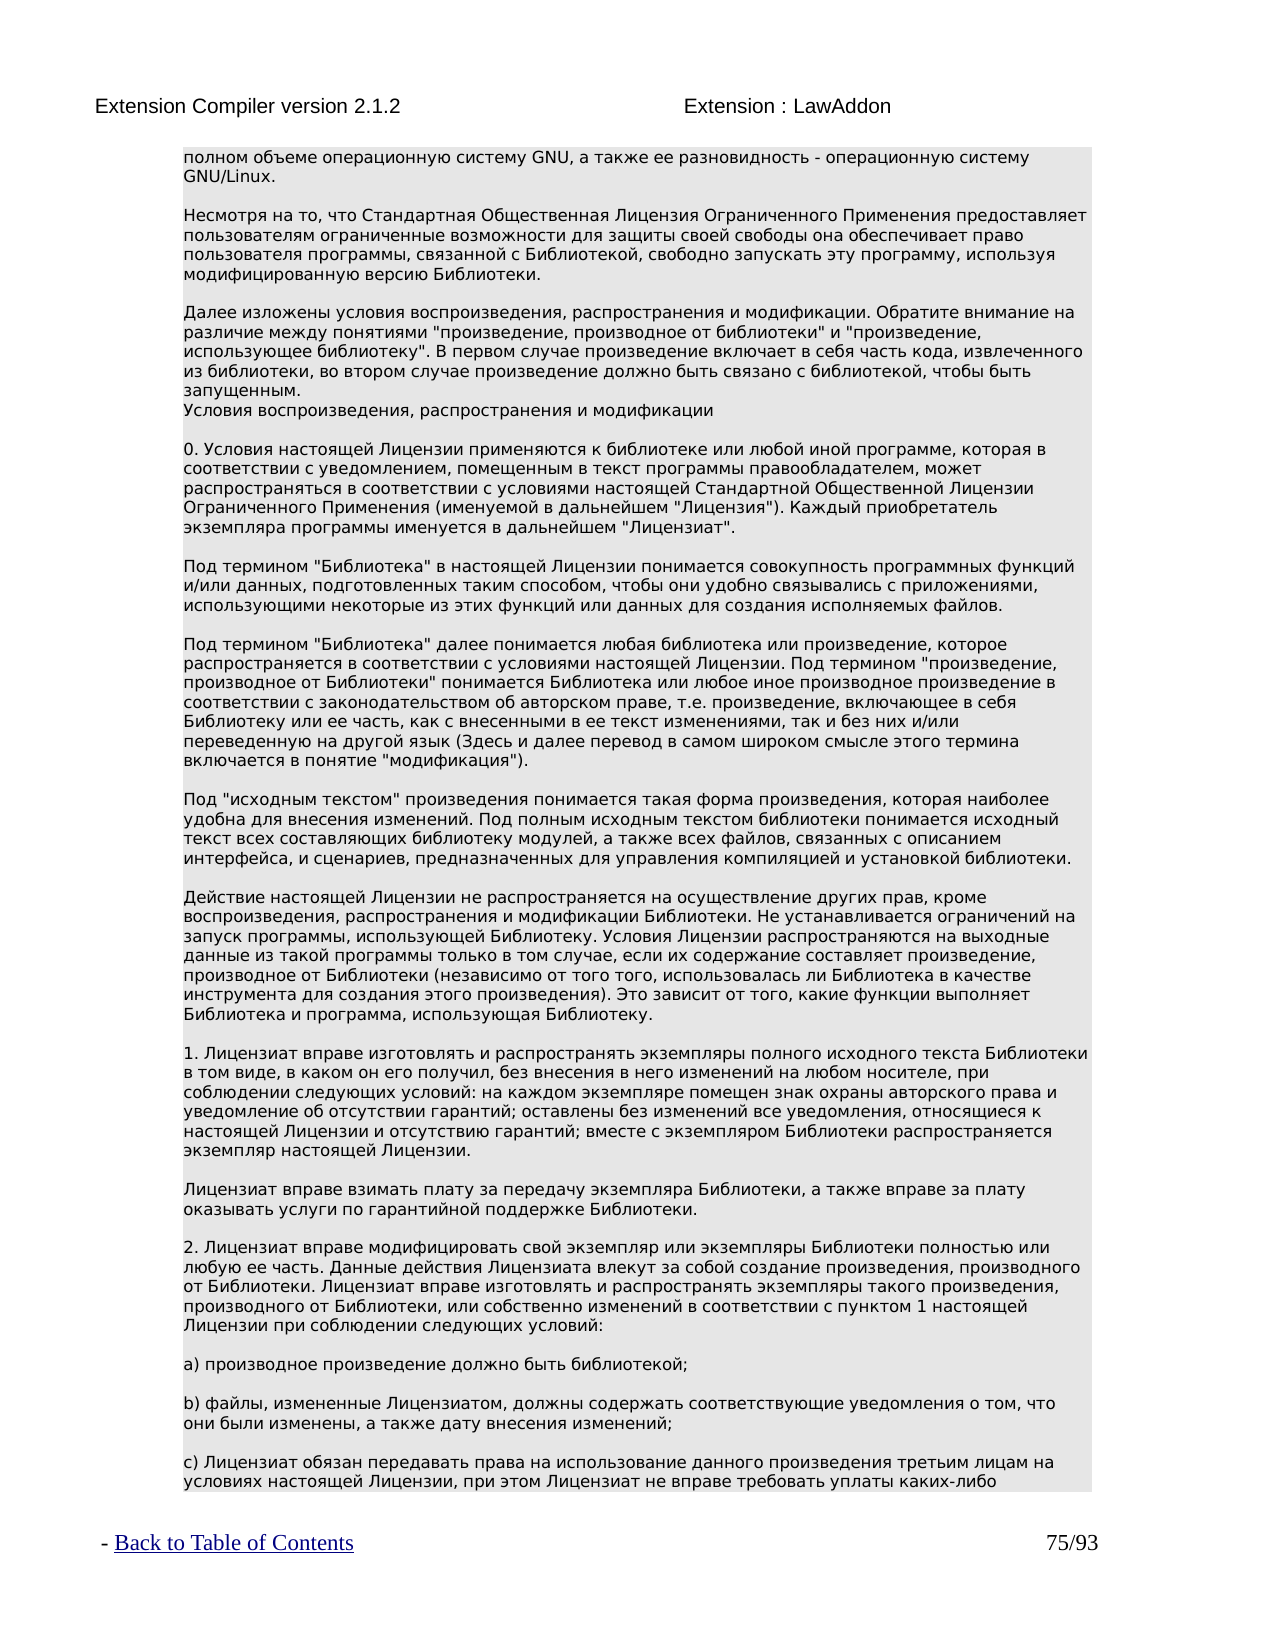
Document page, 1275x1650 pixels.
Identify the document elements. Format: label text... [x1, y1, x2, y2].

text полном объеме операционную систему GNU, а также ее разновидность - операционную систему GNU/Linux. [183, 147, 1092, 186]
text Лицензиат вправе взимать плату за передачу экземпляра Библиотеки, а также вправе за плату оказывать услуги по гарантийной поддержке Библиотеки. [183, 1180, 1092, 1219]
text b) файлы, измененные Лицензиатом, должны содержать соответствующие уведомления о том, что они были изменены, а также дату внесения изменений; [183, 1394, 1092, 1433]
text 2. Лицензиат вправе модифицировать свой экземпляр или экземпляры Библиотеки полностью или любую ее часть. Данные действия Лицензиата влекут за собой создание произведения, производного от Библиотеки. Лицензиат вправе изготовлять и распространять экземпляры такого произведения, производного от Библиотеки, или собственно изменений в соответствии с пунктом 1 настоящей Лицензии при соблюдении следующих условий: [183, 1238, 1092, 1336]
text Под термином "Библиотека" далее понимается любая библиотека или произведение, которое распространяется в соответствии с условиями настоящей Лицензии. Под термином "произведение, производное от Библиотеки" понимается Библиотека или любое иное производное произведение в соответствии с законодательством об авторском праве, т.е. произведение, включающее в себя Библиотеку или ее часть, как с внесенными в ее текст изменениями, так и без них и/или переведенную на другой язык (Здесь и далее перевод в самом широком смысле этого термина включается в понятие "модификация"). [183, 634, 1092, 771]
text 0. Условия настоящей Лицензии применяются к библиотеке или любой иной программе, которая в соответствии с уведомлением, помещенным в текст программы правообладателем, может распространяться в соответствии с условиями настоящей Стандартной Общественной Лицензии Ограниченного Применения (именуемой в дальнейшем "Лицензия"). Каждый приобретатель экземпляра программы именуется в дальнейшем "Лицензиат". [183, 440, 1092, 537]
text Далее изложены условия воспроизведения, распространения и модификации. Обратите внимание на различие между понятиями "произведение, производное от библиотеки" и "произведение, использующее библиотеку". В первом случае произведение включает в себя часть кода, извлеченного из библиотеки, во втором случае произведение должно быть связано с библиотекой, чтобы быть запущенным. [183, 303, 1092, 401]
text 1. Лицензиат вправе изготовлять и распространять экземпляры полного исходного текста Библиотеки в том виде, в каком он его получил, без внесения в него изменений на любом носителе, при соблюдении следующих условий: на каждом экземпляре помещен знак охраны авторского права и уведомление об отсутствии гарантий; оставлены без изменений все уведомления, относящиеся к настоящей Лицензии и отсутствию гарантий; вместе с экземпляром Библиотеки распространяется экземпляр настоящей Лицензии. [183, 1043, 1092, 1160]
text Несмотря на то, что Стандартная Общественная Лицензия Ограниченного Применения предоставляет пользователям ограниченные возможности для защиты своей свободы она обеспечивает право пользователя программы, связанной с Библиотекой, свободно запускать эту программу, используя модифицированную версию Библиотеки. [183, 206, 1092, 284]
text Условия воспроизведения, распространения и модификации [183, 401, 1092, 420]
text a) производное произведение должно быть библиотекой; [183, 1355, 1092, 1375]
text c) Лицензиат обязан передавать права на использование данного произведения третьим лицам на условиях настоящей Лицензии, при этом Лицензиат не вправе требовать уплаты каких-либо [183, 1453, 1092, 1492]
text Под "исходным текстом" произведения понимается такая форма произведения, которая наиболее удобна для внесения изменений. Под полным исходным текстом библиотеки понимается исходный текст всех составляющих библиотеку модулей, а также всех файлов, связанных с описанием интерфейса, и сценариев, предназначенных для управления компиляцией и установкой библиотеки. [183, 790, 1092, 868]
text Под термином "Библиотека" в настоящей Лицензии понимается совокупность программных функций и/или данных, подготовленных таким способом, чтобы они удобно связывались с приложениями, использующими некоторые из этих функций или данных для создания исполняемых файлов. [183, 557, 1092, 615]
text Действие настоящей Лицензии не распространяется на осуществление других прав, кроме воспроизведения, распространения и модификации Библиотеки. Не устанавливается ограничений на запуск программы, использующей Библиотеку. Условия Лицензии распространяются на выходные данные из такой программы только в том случае, если их содержание составляет произведение, производное от Библиотеки (независимо от того того, использовалась ли Библиотека в качестве инструмента для создания этого произведения). Это зависит от того, какие функции выполняет Библиотека и программа, использующая Библиотеку. [183, 888, 1092, 1024]
